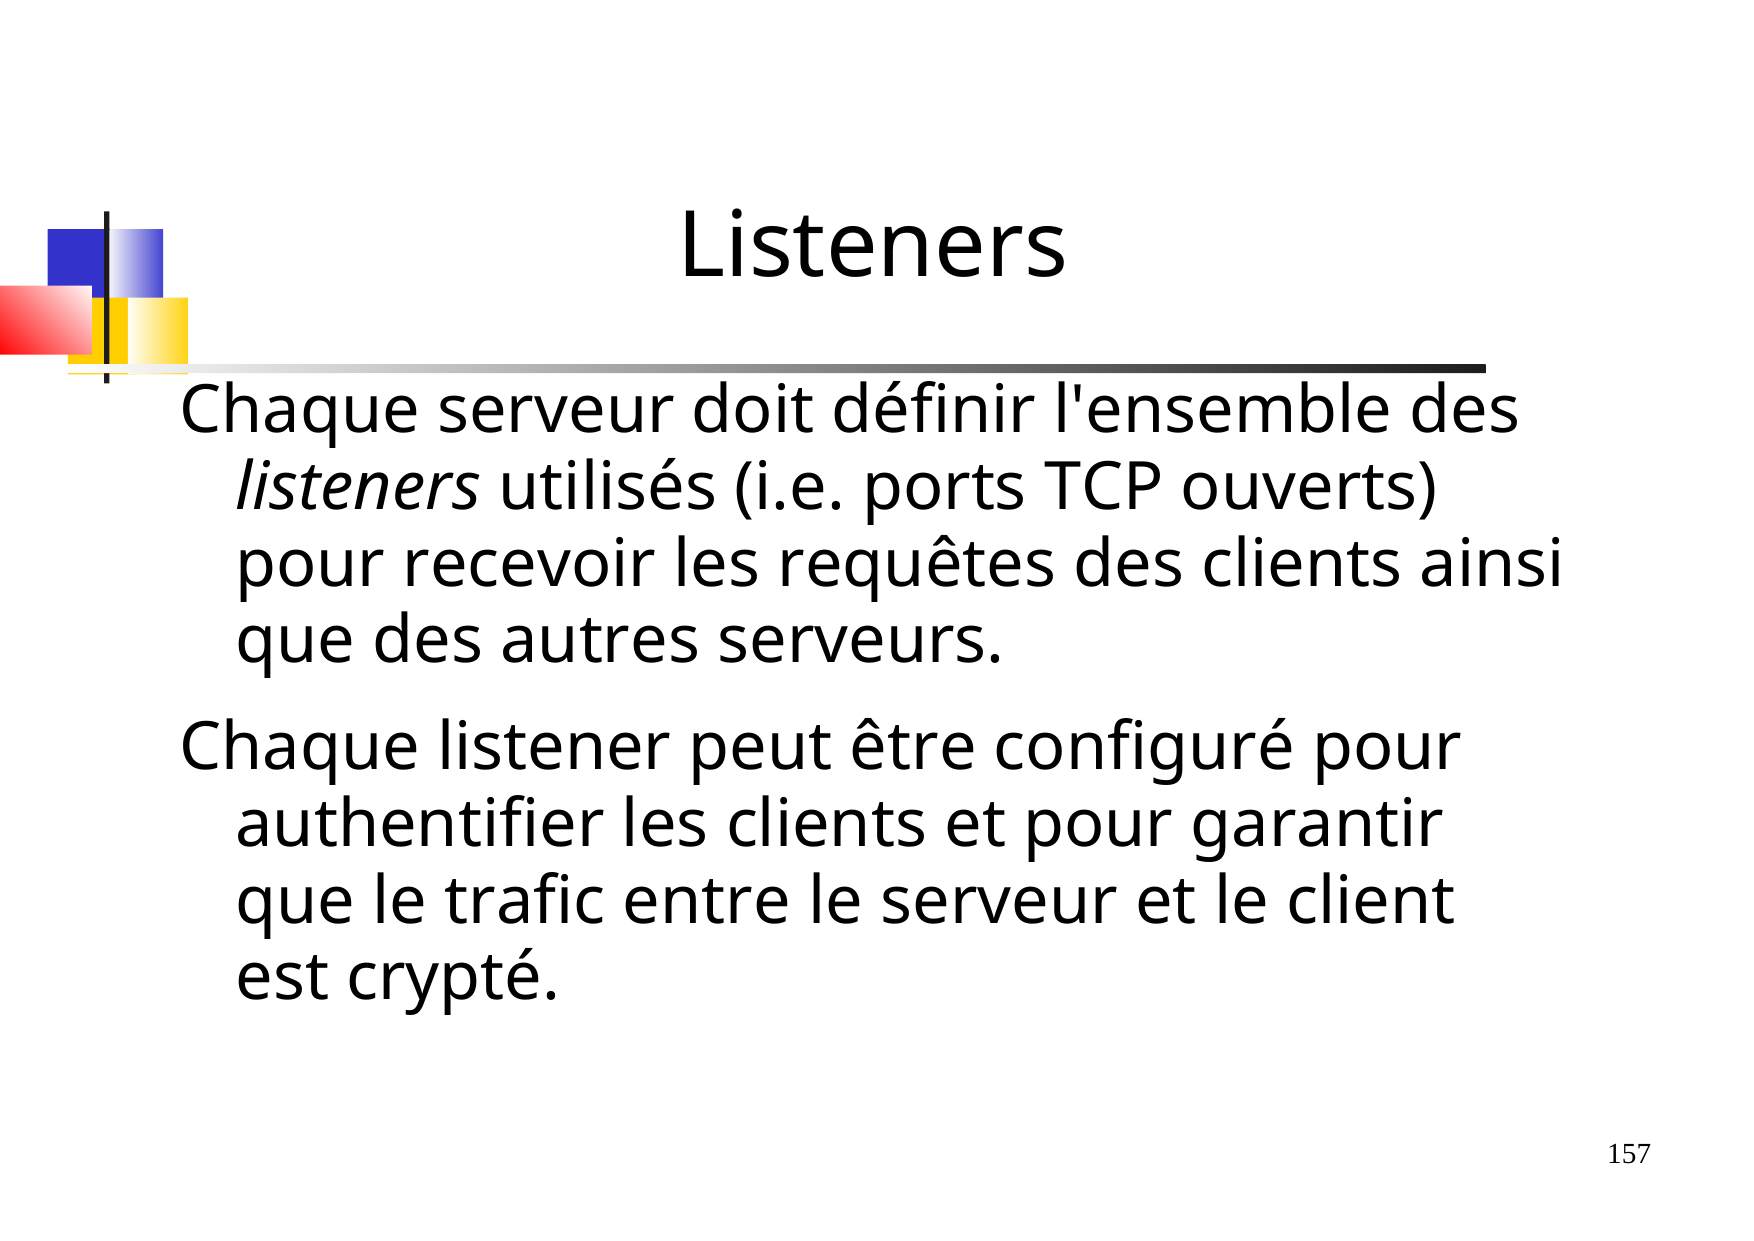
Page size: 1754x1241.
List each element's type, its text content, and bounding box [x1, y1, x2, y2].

title Listeners [179, 139, 1567, 351]
list Chaque serveur doit définir l'ensemble des listeners utilisés (i.e. ports TCP ouverts) pour recevoir les requêtes des clients ainsi que des autres serveurs. Chaque listener peut être configuré pour authentifier les clients et pour garantir que le trafic entre le serveur et le client est crypté. [179, 371, 1567, 1091]
